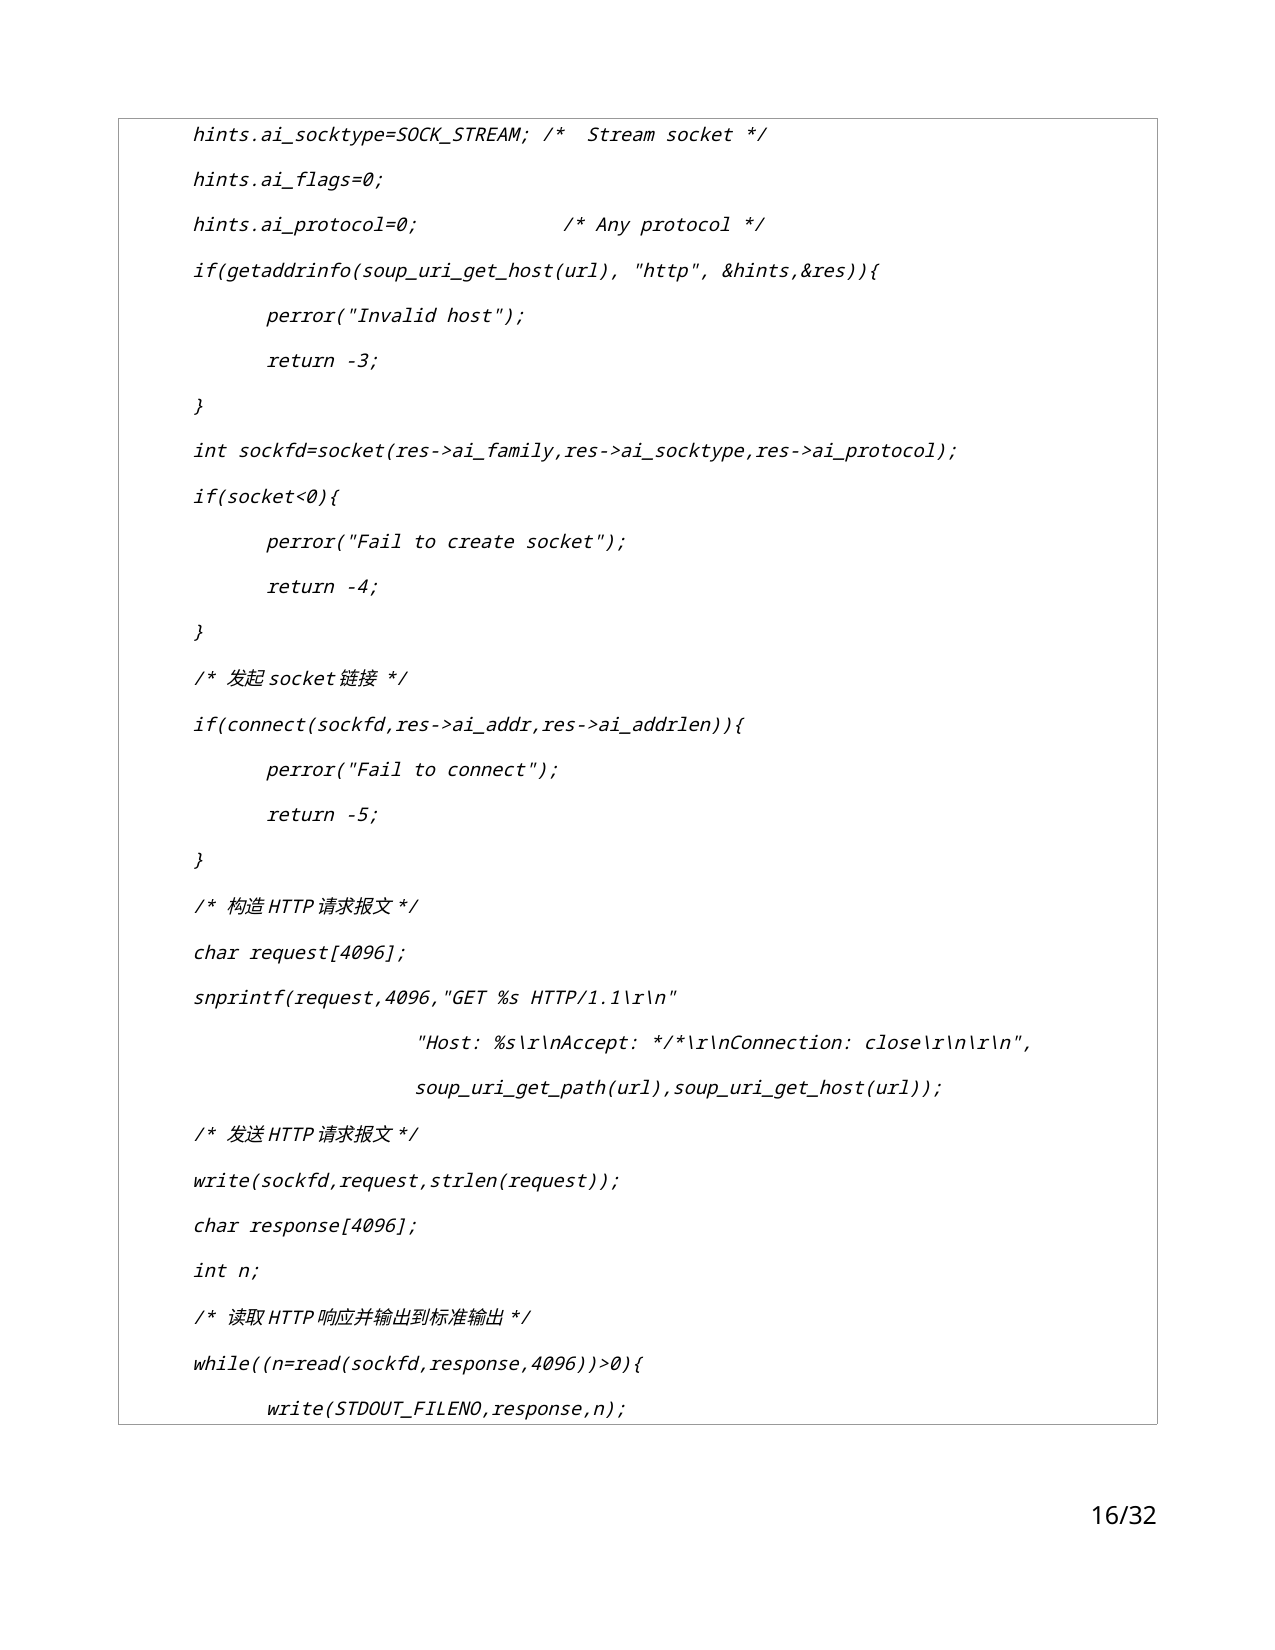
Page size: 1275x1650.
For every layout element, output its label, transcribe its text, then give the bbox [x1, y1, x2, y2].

text "Host: %s\r\nAccept: */*\r\nConnection: close\r\n\r\n", [119, 1026, 1157, 1055]
text return -4; [119, 570, 1157, 599]
text write(sockfd,request,strlen(request)); [119, 1164, 1157, 1192]
text } [119, 615, 1157, 644]
text char request[4096]; [119, 936, 1157, 964]
text if(getaddrinfo(soup_uri_get_host(url), "http", &hints,&res)){ [119, 254, 1157, 282]
text while((n=read(sockfd,response,4096))>0){ [119, 1347, 1157, 1375]
text /* 发起socket链接 */ [119, 661, 1157, 691]
text hints.ai_protocol=0; /* Any protocol */ [119, 208, 1157, 237]
text soup_uri_get_path(url),soup_uri_get_host(url)); [119, 1071, 1157, 1100]
text snprintf(request,4096,"GET %s HTTP/1.1\r\n" [119, 981, 1157, 1010]
text } [119, 843, 1157, 872]
text if(socket<0){ [119, 480, 1157, 508]
text char response[4096]; [119, 1209, 1157, 1238]
text perror("Invalid host"); [119, 299, 1157, 328]
text int n; [119, 1254, 1157, 1283]
text } [119, 389, 1157, 418]
text return -3; [119, 344, 1157, 373]
text /* 发送HTTP请求报文 */ [119, 1117, 1157, 1147]
text return -5; [119, 798, 1157, 827]
text /* 读取HTTP响应并输出到标准输出 */ [119, 1299, 1157, 1330]
text hints.ai_flags=0; [119, 163, 1157, 192]
text write(STDOUT_FILENO,response,n); [119, 1392, 1157, 1424]
text hints.ai_socktype=SOCK_STREAM; /* Stream socket */ [119, 119, 1157, 147]
text perror("Fail to connect"); [119, 753, 1157, 782]
text int sockfd=socket(res->ai_family,res->ai_socktype,res->ai_protocol); [119, 434, 1157, 463]
text perror("Fail to create socket"); [119, 525, 1157, 554]
text if(connect(sockfd,res->ai_addr,res->ai_addrlen)){ [119, 708, 1157, 736]
text /* 构造HTTP请求报文 */ [119, 889, 1157, 919]
